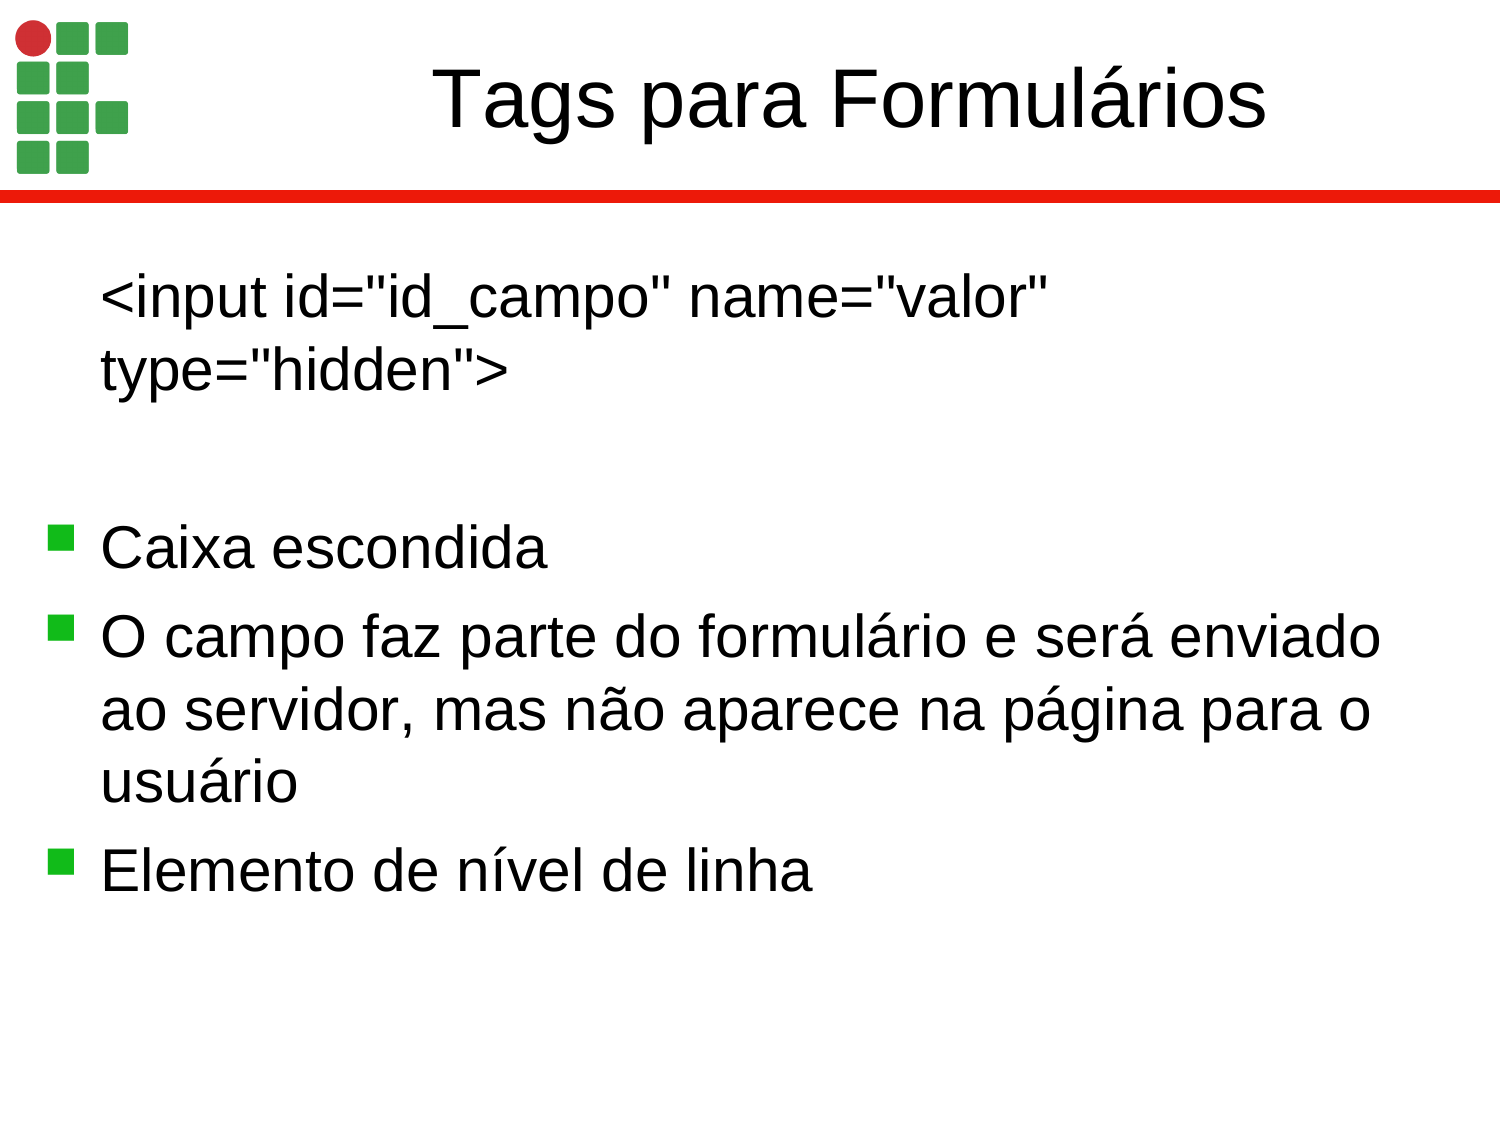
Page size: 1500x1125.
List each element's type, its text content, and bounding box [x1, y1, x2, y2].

list <input id="id_campo" name="valor" type="hidden"> Caixa escondida O campo faz parte do formulário e será enviado ao servidor, mas não aparece na página para o usuário Elemento de nível de linha [29, 207, 1471, 1087]
title Tags para Formulários [230, 0, 1471, 202]
picture [14, 16, 130, 178]
